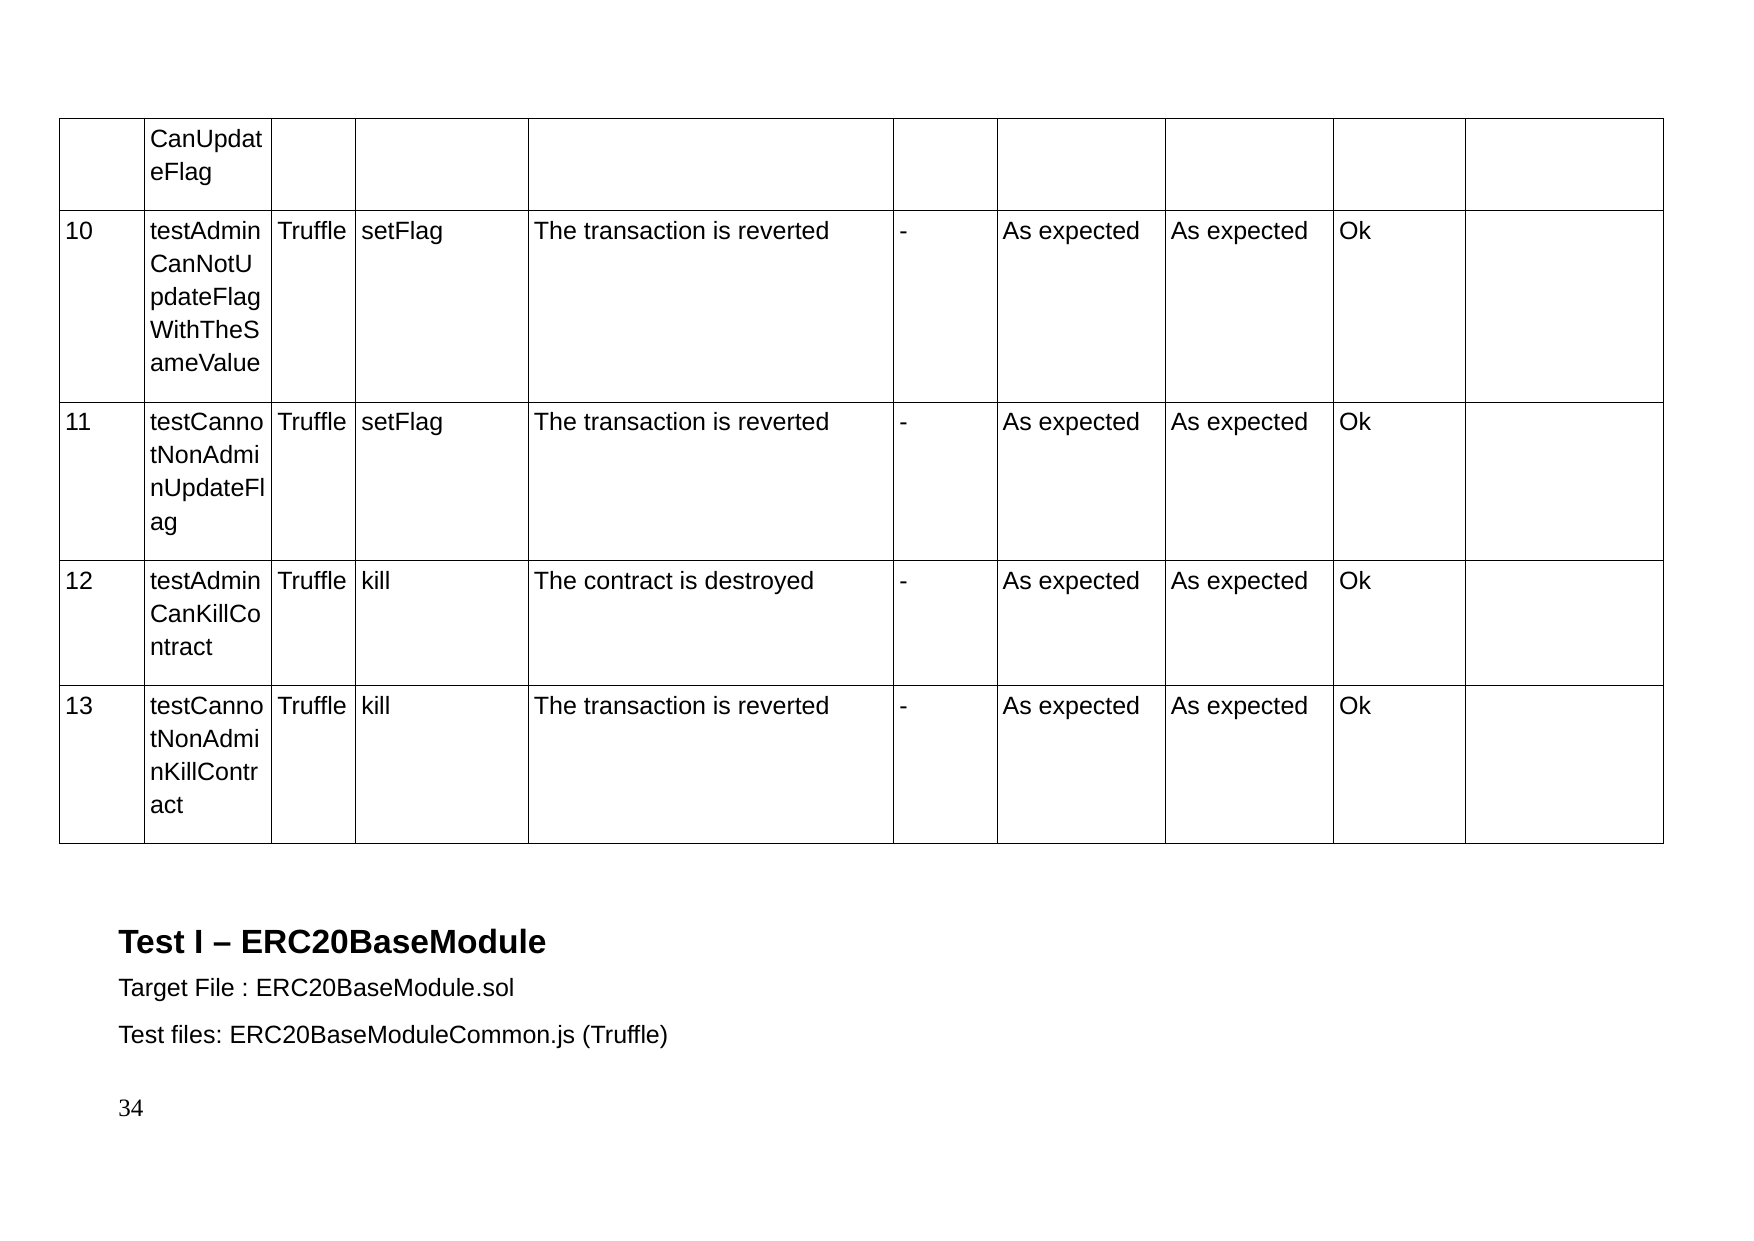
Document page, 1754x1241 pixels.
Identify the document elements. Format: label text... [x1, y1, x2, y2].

table_cell Ok [1334, 211, 1465, 402]
table_cell As expected [998, 686, 1165, 843]
table_cell testCannotNonAdminKillContract [145, 686, 271, 843]
table_cell Ok [1334, 561, 1465, 685]
table_cell setFlag [356, 403, 528, 560]
table_cell The transaction is reverted [529, 211, 893, 402]
table_cell [356, 119, 528, 210]
table_cell - [894, 211, 997, 402]
table_cell 13 [60, 686, 144, 843]
table_cell - [894, 686, 997, 843]
table_cell [1466, 119, 1663, 210]
table_cell kill [356, 561, 528, 685]
table_cell Truffle [272, 561, 355, 685]
table_cell [894, 119, 997, 210]
table_cell As expected [998, 561, 1165, 685]
table_cell 10 [60, 211, 144, 402]
table_cell Truffle [272, 403, 355, 560]
table_cell - [894, 561, 997, 685]
text Test files: ERC20BaseModuleCommon.js (Truffle) [118, 1020, 1636, 1049]
table_cell [1466, 686, 1663, 843]
table_cell testAdminCanNotUpdateFlagWithTheSameValue [145, 211, 271, 402]
table_cell Truffle [272, 211, 355, 402]
table_cell [1166, 119, 1333, 210]
table_cell As expected [1166, 403, 1333, 560]
table_cell - [894, 403, 997, 560]
table_cell The transaction is reverted [529, 403, 893, 560]
table_cell [998, 119, 1165, 210]
table_cell As expected [998, 403, 1165, 560]
table_cell Ok [1334, 403, 1465, 560]
text Target File : ERC20BaseModule.sol [118, 973, 1636, 1002]
table_cell [272, 119, 355, 210]
table_cell The transaction is reverted [529, 686, 893, 843]
table_cell As expected [998, 211, 1165, 402]
table_cell Ok [1334, 686, 1465, 843]
table_cell [1466, 403, 1663, 560]
table_cell As expected [1166, 211, 1333, 402]
table_cell [1466, 561, 1663, 685]
table_cell CanUpdateFlag [145, 119, 271, 210]
table_cell Truffle [272, 686, 355, 843]
table_cell testAdminCanKillContract [145, 561, 271, 685]
table_cell 12 [60, 561, 144, 685]
table_cell [1466, 211, 1663, 402]
subtitle Test I – ERC20BaseModule [118, 922, 1636, 960]
table_cell As expected [1166, 686, 1333, 843]
table_cell The contract is destroyed [529, 561, 893, 685]
table_cell [529, 119, 893, 210]
table_cell [1334, 119, 1465, 210]
table_cell kill [356, 686, 528, 843]
table_cell testCannotNonAdminUpdateFlag [145, 403, 271, 560]
table_cell [60, 119, 144, 210]
table_cell 11 [60, 403, 144, 560]
table_cell As expected [1166, 561, 1333, 685]
table_cell setFlag [356, 211, 528, 402]
